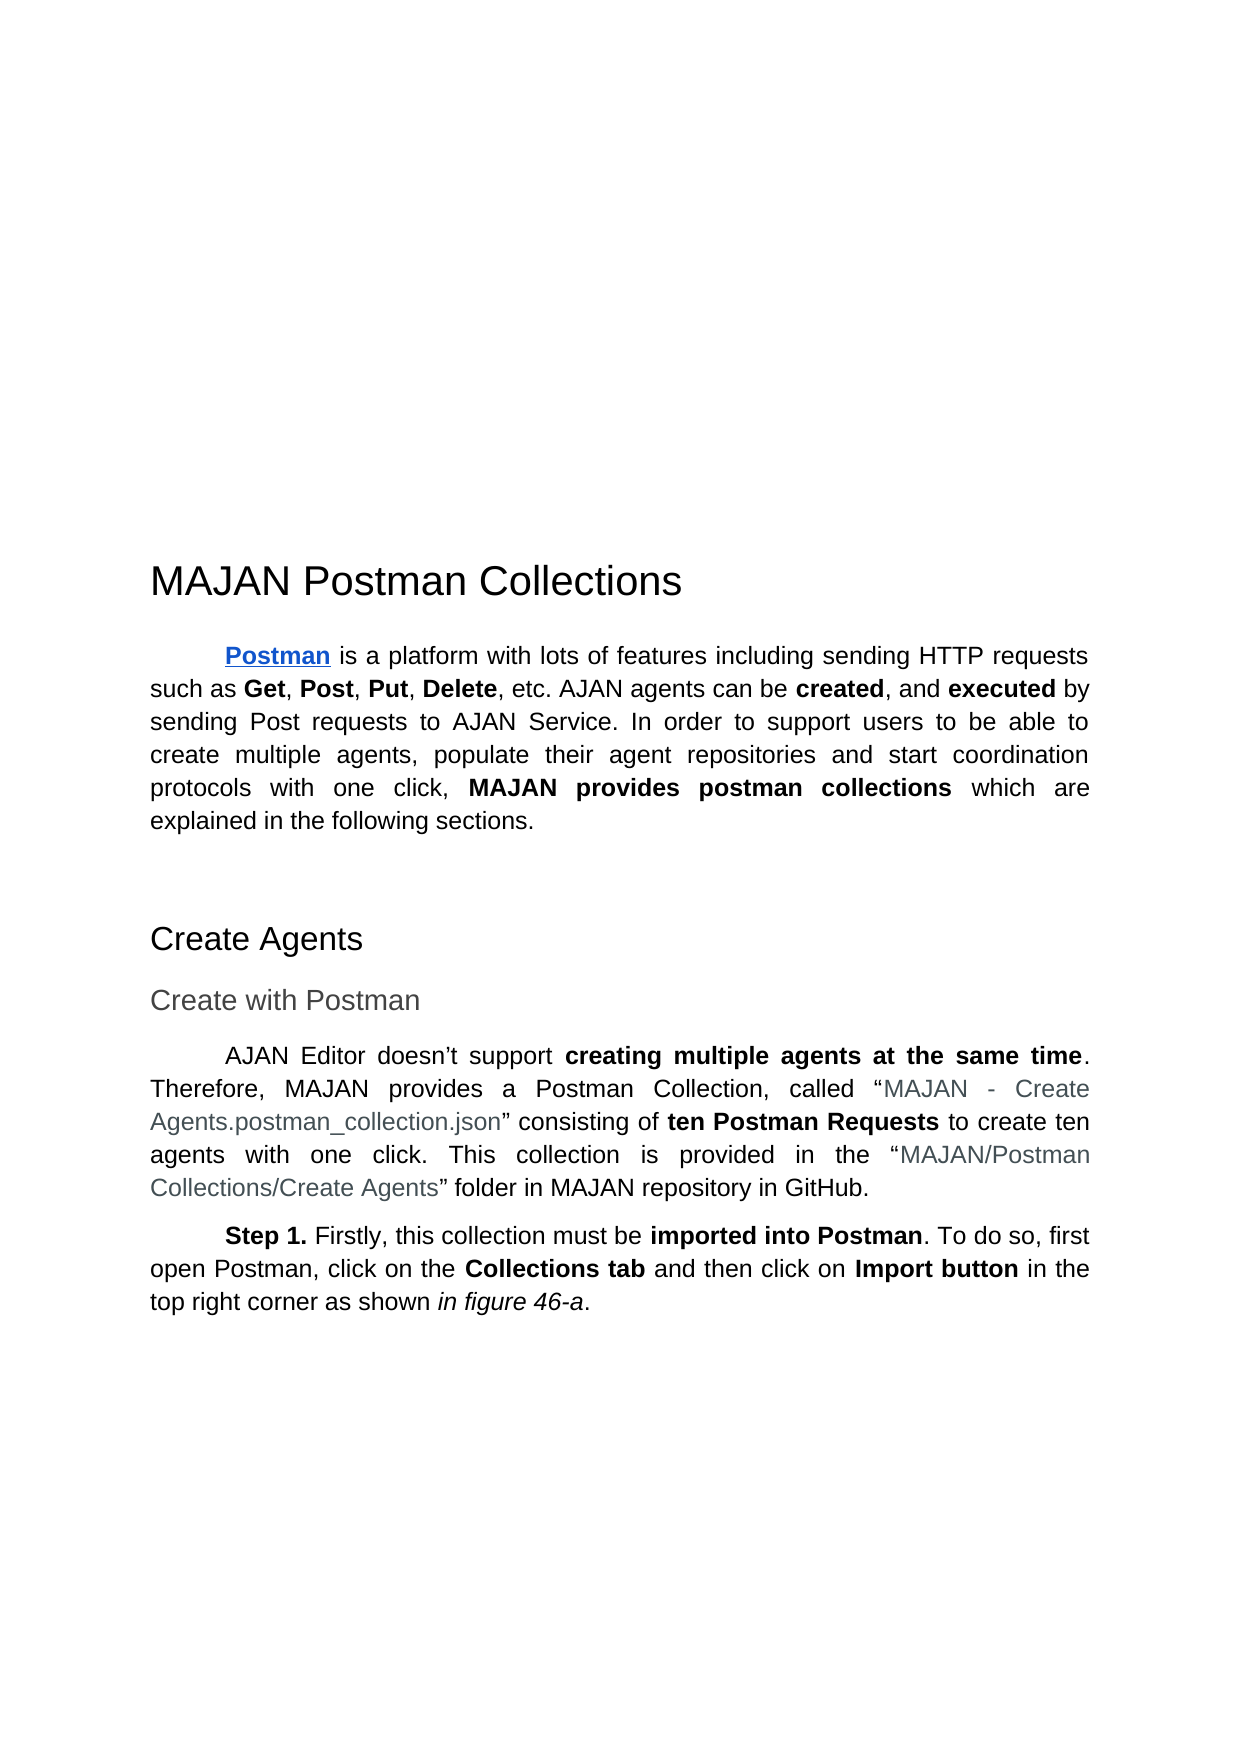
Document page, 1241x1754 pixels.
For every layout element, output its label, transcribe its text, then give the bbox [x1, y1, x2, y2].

text Postman is a platform with lots of features including sending HTTP requests such as Get, Post, Put, Delete, etc. AJAN agents can be created, and executed by sending Post requests to AJAN Service. In order to support users to be able to create multiple agents, populate their agent repositories and start coordination protocols with one click, MAJAN provides postman collections which are explained in the following sections. [150, 641, 1090, 835]
text Step 1. Firstly, this collection must be imported into Postman. To do so, first open Postman, click on the Collections tab and then click on Import button in the top right corner as shown in figure 46-a. [150, 1221, 1090, 1316]
subtitle Create Agents [150, 919, 1090, 958]
text AJAN Editor doesn’t support creating multiple agents at the same time. Therefore, MAJAN provides a Postman Collection, called “MAJAN - Create Agents.postman_collection.json” consisting of ten Postman Requests to create ten agents with one click. This collection is provided in the “MAJAN/Postman Collections/Create Agents” folder in MAJAN repository in GitHub. [150, 1041, 1090, 1202]
subtitle MAJAN Postman Collections [150, 556, 1090, 604]
subtitle Create with Postman [150, 983, 1090, 1016]
